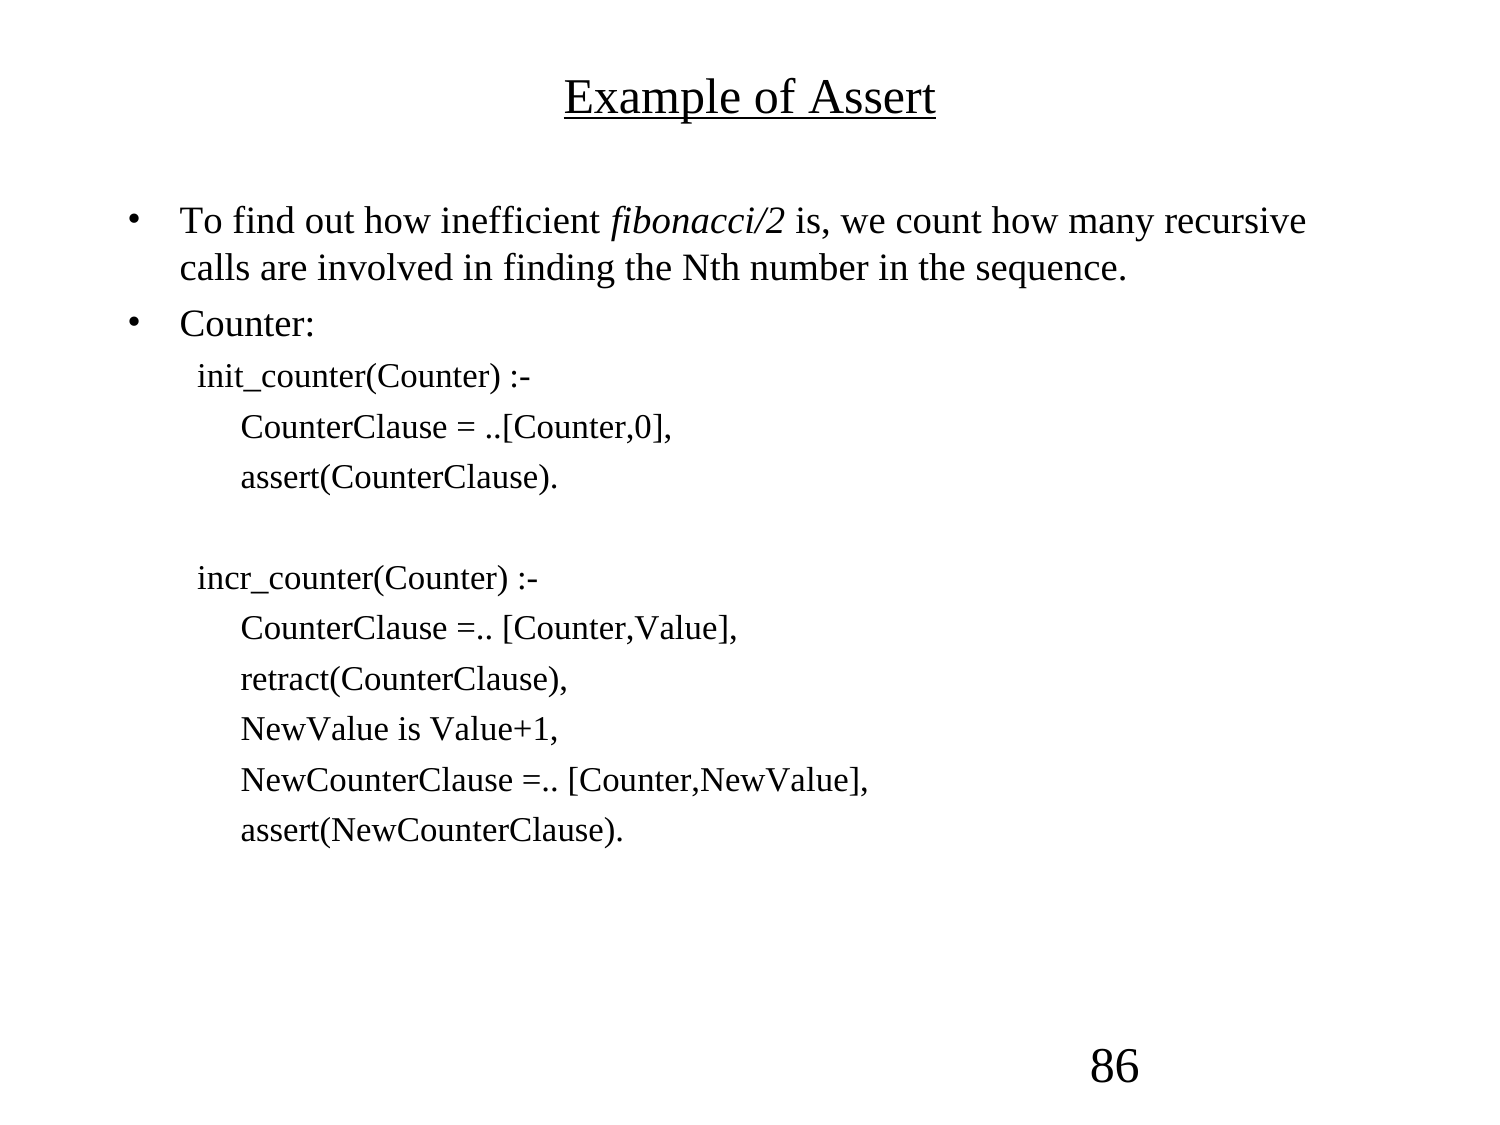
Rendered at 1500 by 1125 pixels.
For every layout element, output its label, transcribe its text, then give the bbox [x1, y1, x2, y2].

list To find out how inefficient fibonacci/2 is, we count how many recursive calls are involved in finding the Nth number in the sequence. Counter: init_counter(Counter) :- CounterClause = ..[Counter,0], assert(CounterClause). incr_counter(Counter) :- CounterClause =.. [Counter,Value], retract(CounterClause), NewValue is Value+1, NewCounterClause =.. [Counter,NewValue], assert(NewCounterClause). [112, 187, 1388, 863]
title Example of Assert [112, 0, 1388, 187]
